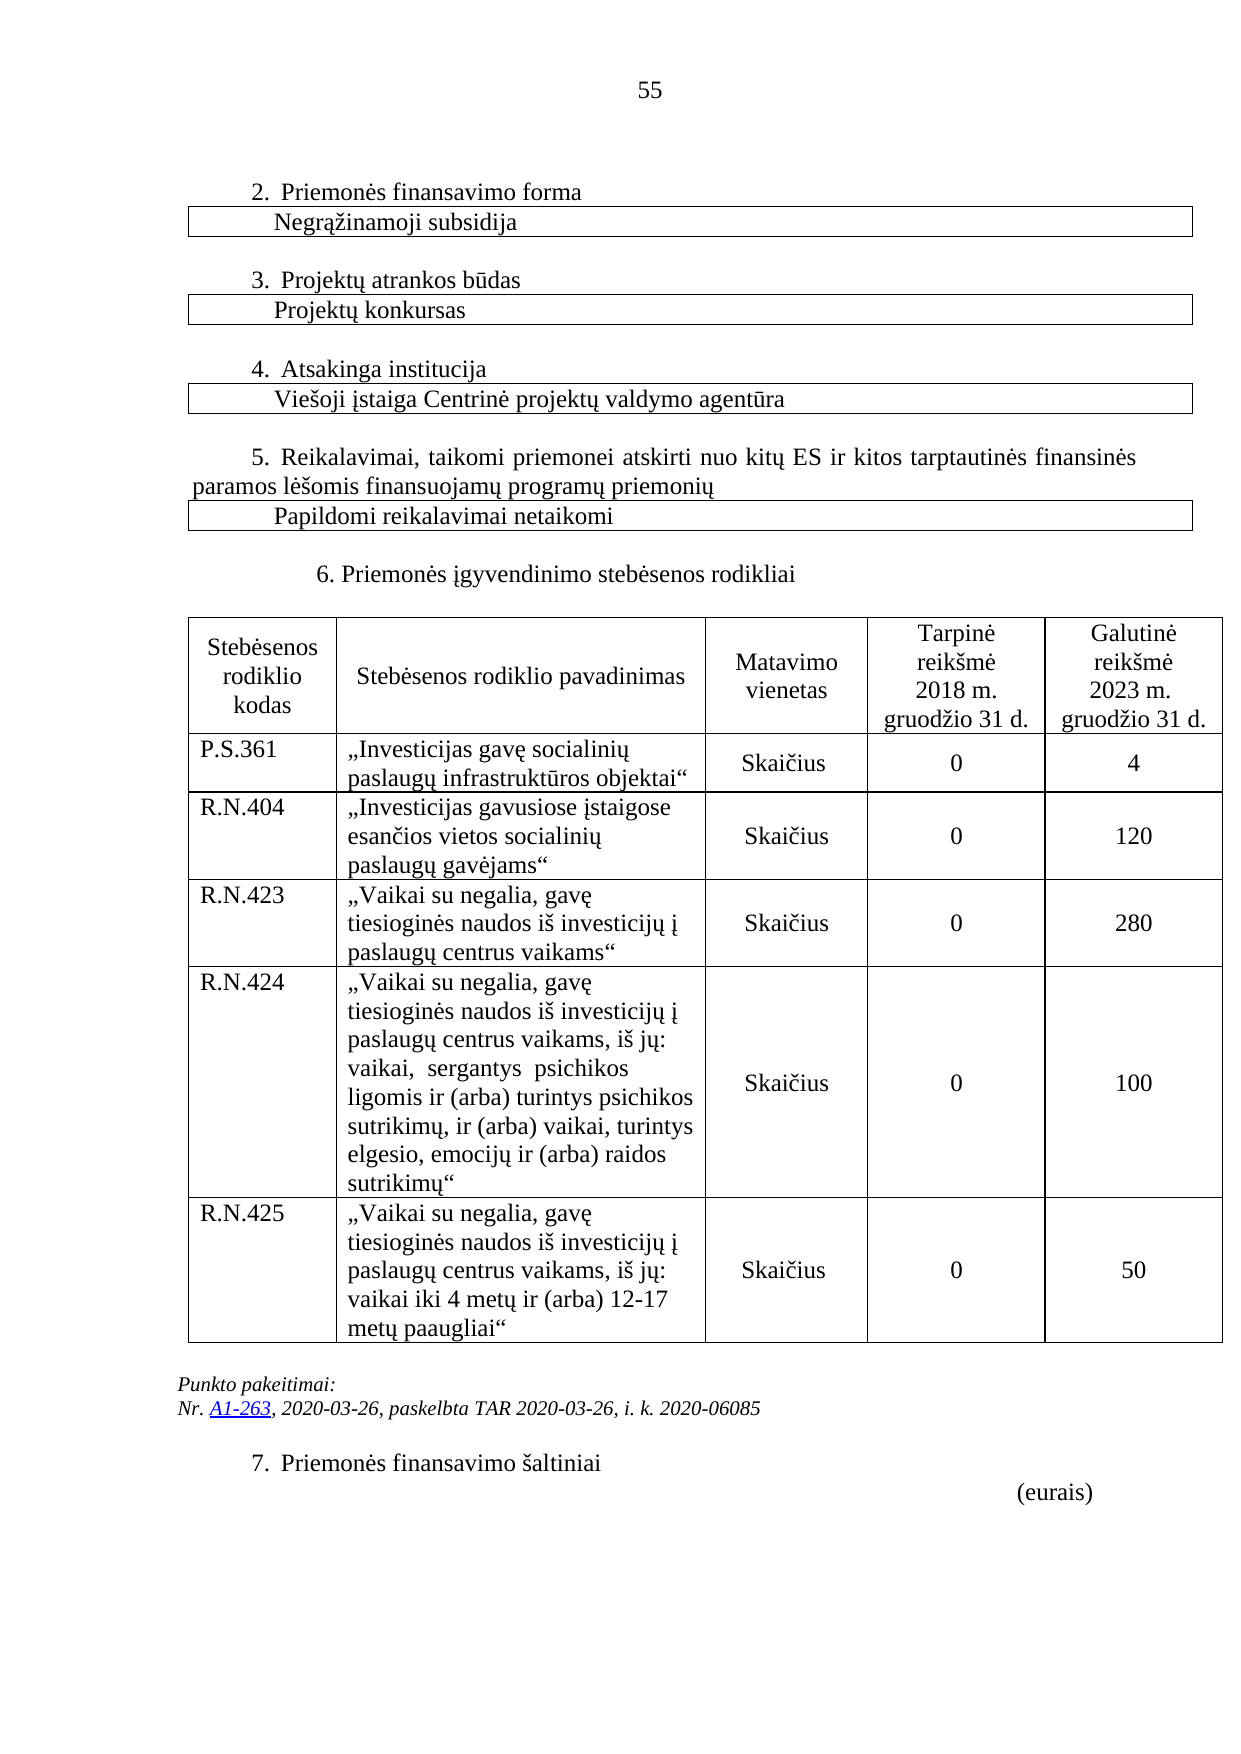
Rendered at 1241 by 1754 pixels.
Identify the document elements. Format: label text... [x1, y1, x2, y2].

text Nr. A1-263, 2020-03-26, paskelbta TAR 2020-03-26, i. k. 2020-06085 [177, 1396, 1137, 1420]
table_cell 120 [1046, 793, 1222, 879]
text 6. Priemonės įgyvendinimo stebėsenos rodikliai [181, 559, 1137, 588]
table_cell R.N.404 [189, 793, 336, 879]
table_cell „Vaikai su negalia, gavę tiesioginės naudos iš investicijų į paslaugų centrus vaikams, iš jų: vaikai, sergantys psichikos ligomis ir (arba) turintys psichikos sutrikimų, ir (arba) vaikai, turintys elgesio, emocijų ir (arba) raidos sutrikimų“ [337, 967, 705, 1197]
table_header Matavimo vienetas [706, 618, 867, 733]
text Punkto pakeitimai: [177, 1372, 1137, 1396]
table_cell 0 [868, 1198, 1044, 1342]
table_header Stebėsenos rodiklio pavadinimas [337, 618, 705, 733]
table_header Galutinė reikšmė 2023 m. gruodžio 31 d. [1046, 618, 1222, 733]
table_cell 0 [868, 967, 1044, 1197]
table_cell R.N.424 [189, 967, 336, 1197]
table_cell 280 [1046, 880, 1222, 966]
table_header Tarpinė reikšmė 2018 m. gruodžio 31 d. [868, 618, 1044, 733]
table_cell R.N.425 [189, 1198, 336, 1342]
table_cell 4 [1046, 734, 1222, 791]
text 2. Priemonės finansavimo forma [192, 177, 1137, 206]
table_cell „Vaikai su negalia, gavę tiesioginės naudos iš investicijų į paslaugų centrus vaikams“ [337, 880, 705, 966]
table_cell 0 [868, 734, 1044, 791]
table_header Papildomi reikalavimai netaikomi [189, 501, 1192, 529]
text (eurais) [177, 1477, 1093, 1506]
table_header Viešoji įstaiga Centrinė projektų valdymo agentūra [189, 384, 1192, 412]
table_cell Skaičius [706, 880, 867, 966]
table_cell „Investicijas gavusiose įstaigose esančios vietos socialinių paslaugų gavėjams“ [337, 793, 705, 879]
table_header Projektų konkursas [189, 295, 1192, 324]
table_cell 0 [868, 793, 1044, 879]
table_cell 100 [1046, 967, 1222, 1197]
table_cell P.S.361 [189, 734, 336, 791]
text 4. Atsakinga institucija [192, 354, 1137, 383]
table_cell „Vaikai su negalia, gavę tiesioginės naudos iš investicijų į paslaugų centrus vaikams, iš jų: vaikai iki 4 metų ir (arba) 12-17 metų paaugliai“ [337, 1198, 705, 1342]
table_cell Skaičius [706, 793, 867, 879]
table_cell „Investicijas gavę socialinių paslaugų infrastruktūros objektai“ [337, 734, 705, 791]
table_header Stebėsenos rodiklio kodas [189, 618, 336, 733]
table_header Negrąžinamoji subsidija [189, 207, 1192, 236]
table_cell 50 [1046, 1198, 1222, 1342]
table_cell Skaičius [706, 1198, 867, 1342]
text 7. Priemonės finansavimo šaltiniai [251, 1448, 1137, 1477]
table_cell R.N.423 [189, 880, 336, 966]
text 5. Reikalavimai, taikomi priemonei atskirti nuo kitų ES ir kitos tarptautinės finansinės paramos lėšomis finansuojamų programų priemonių [192, 442, 1137, 500]
table_cell Skaičius [706, 734, 867, 791]
table_cell Skaičius [706, 967, 867, 1197]
text 3. Projektų atrankos būdas [192, 266, 1137, 294]
table_cell 0 [868, 880, 1044, 966]
